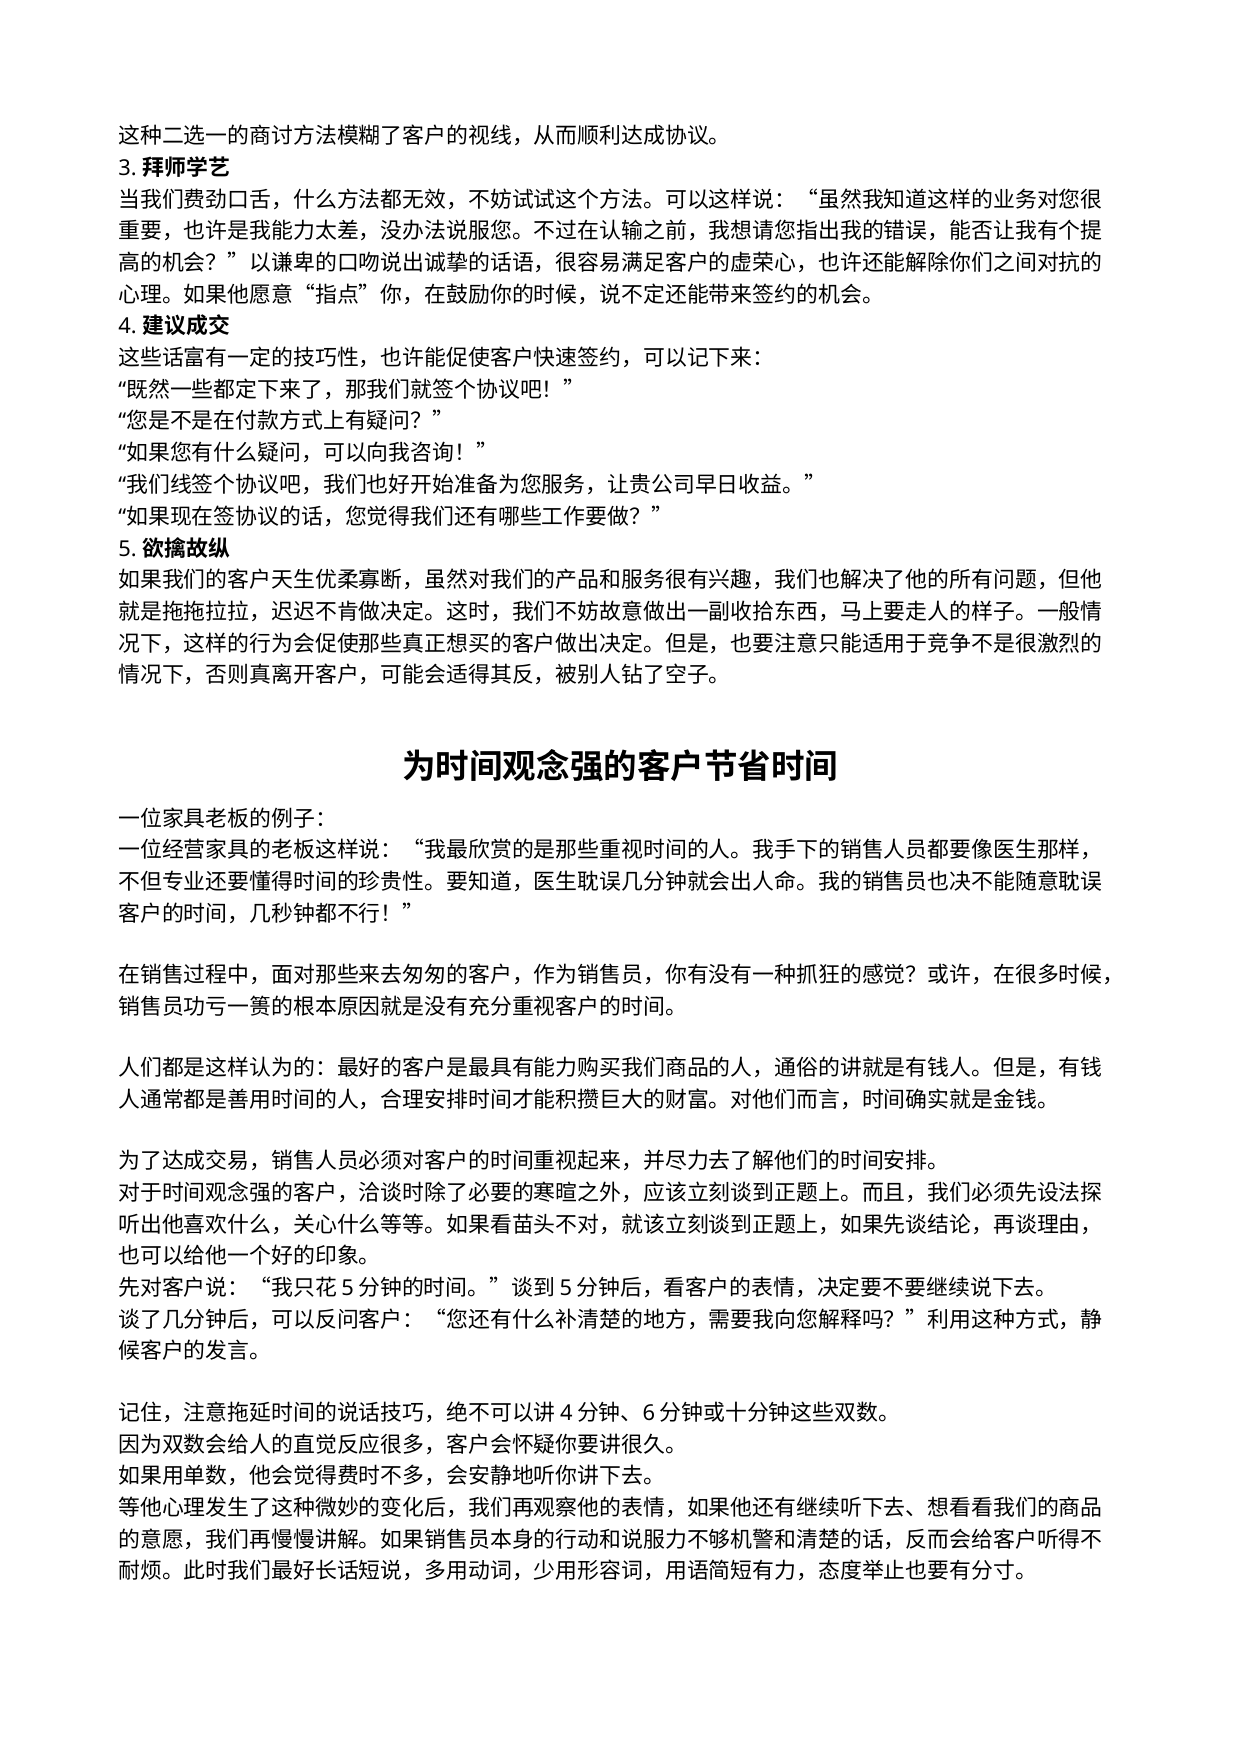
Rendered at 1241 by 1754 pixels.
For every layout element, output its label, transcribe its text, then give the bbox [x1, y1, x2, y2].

text 在销售过程中，面对那些来去匆匆的客户，作为销售员，你有没有一种抓狂的感觉？或许，在很多时候，销售员功亏一篑的根本原因就是没有充分重视客户的时间。 [118, 957, 1122, 1020]
text 这种二选一的商讨方法模糊了客户的视线，从而顺利达成协议。 [118, 118, 1122, 150]
text 为了达成交易，销售人员必须对客户的时间重视起来，并尽力去了解他们的时间安排。 [118, 1143, 1122, 1175]
text “既然一些都定下来了，那我们就签个协议吧！” [118, 372, 1122, 403]
text 等他心理发生了这种微妙的变化后，我们再观察他的表情，如果他还有继续听下去、想看看我们的商品的意愿，我们再慢慢讲解。如果销售员本身的行动和说服力不够机警和清楚的话，反而会给客户听得不耐烦。此时我们最好长话短说，多用动词，少用形容词，用语简短有力，态度举止也要有分寸。 [118, 1490, 1122, 1585]
text 因为双数会给人的直觉反应很多，客户会怀疑你要讲很久。 [118, 1427, 1122, 1458]
text 这些话富有一定的技巧性，也许能促使客户快速签约，可以记下来： [118, 340, 1122, 372]
text 人们都是这样认为的：最好的客户是最具有能力购买我们商品的人，通俗的讲就是有钱人。但是，有钱人通常都是善用时间的人，合理安排时间才能积攒巨大的财富。对他们而言，时间确实就是金钱。 [118, 1050, 1122, 1113]
text 如果我们的客户天生优柔寡断，虽然对我们的产品和服务很有兴趣，我们也解决了他的所有问题，但他就是拖拖拉拉，迟迟不肯做决定。这时，我们不妨故意做出一副收拾东西，马上要走人的样子。一般情况下，这样的行为会促使那些真正想买的客户做出决定。但是，也要注意只能适用于竞争不是很激烈的情况下，否则真离开客户，可能会适得其反，被别人钻了空子。 [118, 562, 1122, 689]
subtitle 为时间观念强的客户节省时间 [118, 739, 1122, 788]
text 3. 拜师学艺 [118, 150, 1122, 182]
text 5. 欲擒故纵 [118, 531, 1122, 562]
text 一位家具老板的例子： [118, 801, 1122, 832]
text 记住，注意拖延时间的说话技巧，绝不可以讲4分钟、6分钟或十分钟这些双数。 [118, 1395, 1122, 1427]
text 对于时间观念强的客户，洽谈时除了必要的寒暄之外，应该立刻谈到正题上。而且，我们必须先设法探听出他喜欢什么，关心什么等等。如果看苗头不对，就该立刻谈到正题上，如果先谈结论，再谈理由，也可以给他一个好的印象。 [118, 1175, 1122, 1270]
text 如果用单数，他会觉得费时不多，会安静地听你讲下去。 [118, 1458, 1122, 1490]
text 一位经营家具的老板这样说：“我最欣赏的是那些重视时间的人。我手下的销售人员都要像医生那样，不但专业还要懂得时间的珍贵性。要知道，医生耽误几分钟就会出人命。我的销售员也决不能随意耽误客户的时间，几秒钟都不行！” [118, 832, 1122, 927]
text 4. 建议成交 [118, 308, 1122, 340]
text 当我们费劲口舌，什么方法都无效，不妨试试这个方法。可以这样说：“虽然我知道这样的业务对您很重要，也许是我能力太差，没办法说服您。不过在认输之前，我想请您指出我的错误，能否让我有个提高的机会？”以谦卑的口吻说出诚挚的话语，很容易满足客户的虚荣心，也许还能解除你们之间对抗的心理。如果他愿意“指点”你，在鼓励你的时候，说不定还能带来签约的机会。 [118, 182, 1122, 308]
text “如果您有什么疑问，可以向我咨询！” “我们线签个协议吧，我们也好开始准备为您服务，让贵公司早日收益。” [118, 435, 1122, 499]
text “您是不是在付款方式上有疑问？” [118, 403, 1122, 435]
text 先对客户说：“我只花5分钟的时间。”谈到5分钟后，看客户的表情，决定要不要继续说下去。 [118, 1270, 1122, 1302]
text 谈了几分钟后，可以反问客户：“您还有什么补清楚的地方，需要我向您解释吗？”利用这种方式，静候客户的发言。 [118, 1302, 1122, 1365]
text “如果现在签协议的话，您觉得我们还有哪些工作要做？” [118, 499, 1122, 531]
